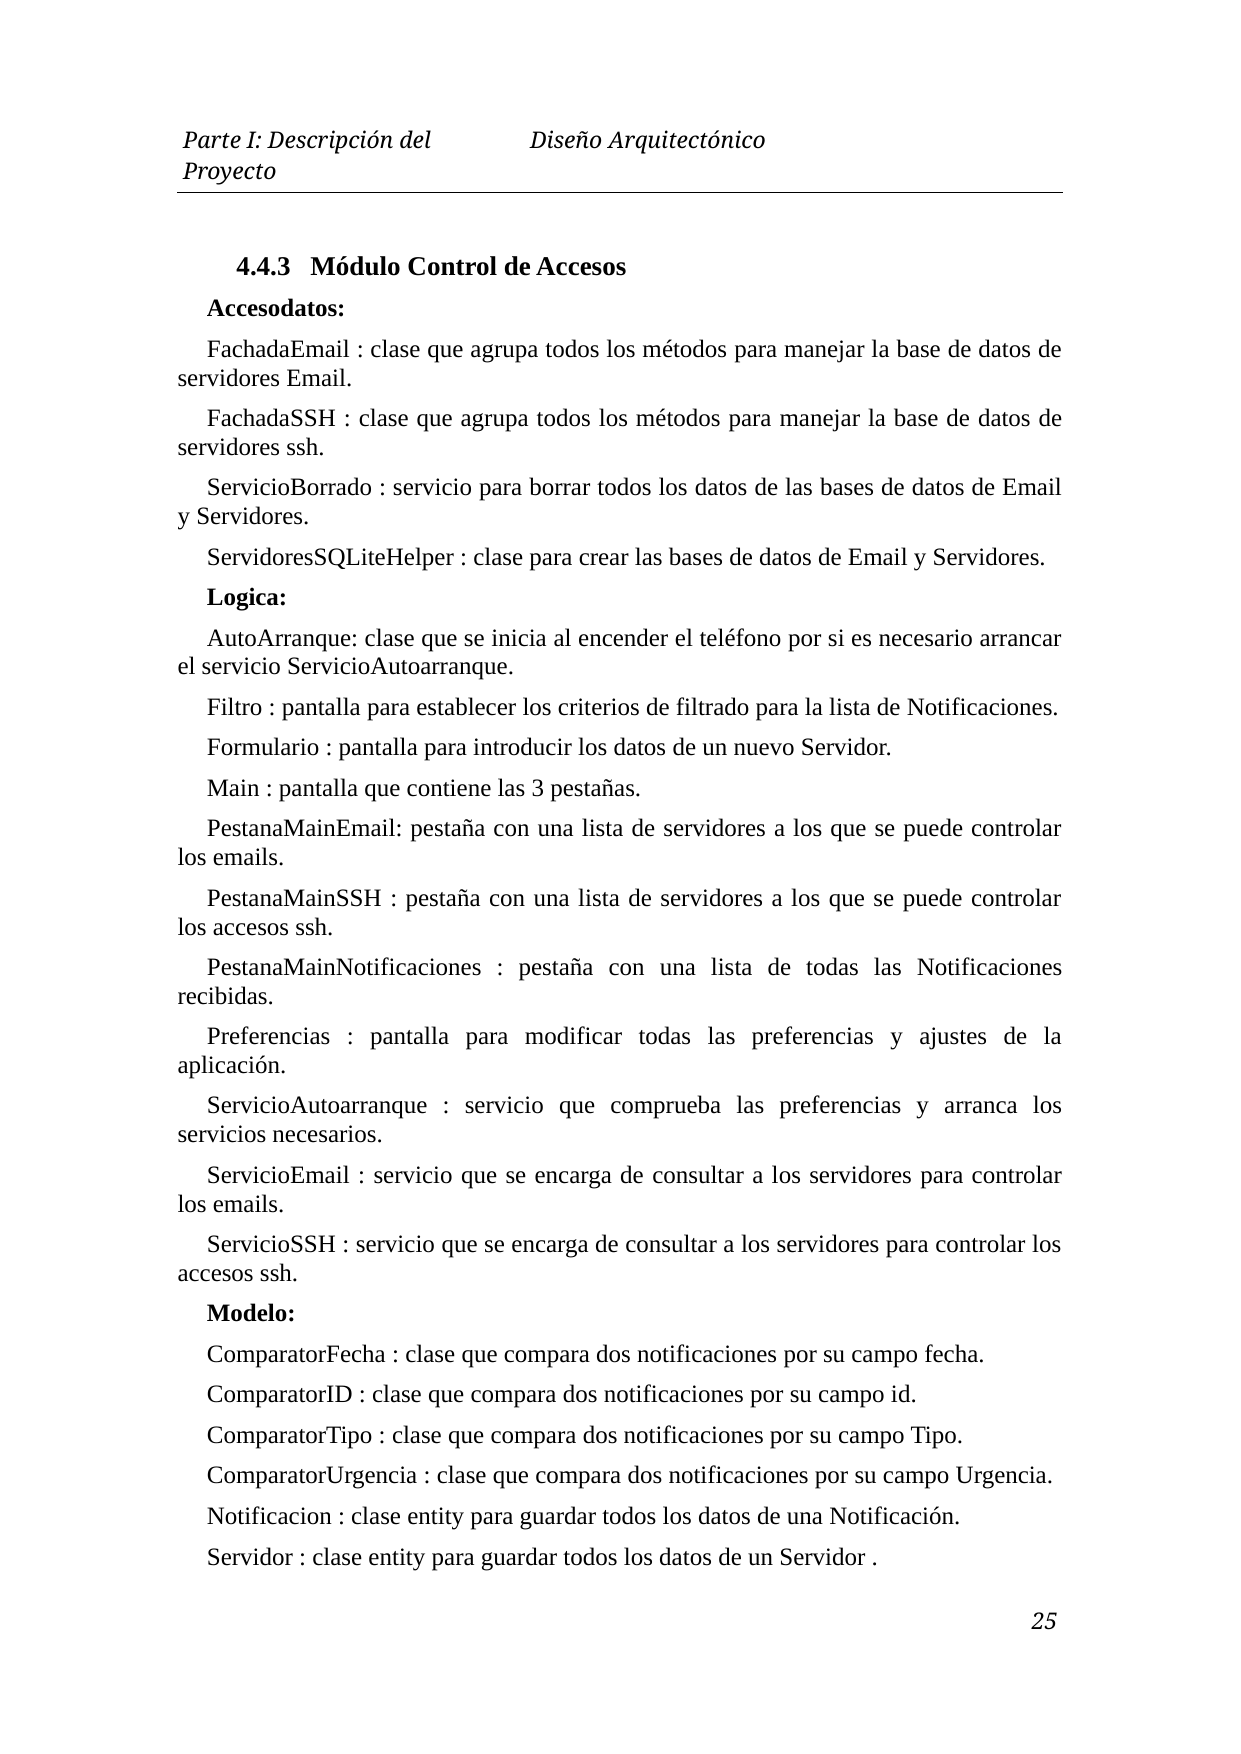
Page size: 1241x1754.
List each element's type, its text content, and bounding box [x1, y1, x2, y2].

text AutoArranque: clase que se inicia al encender el teléfono por si es necesario arrancar el servicio ServicioAutoarranque. [177, 623, 1063, 680]
text Notificacion : clase entity para guardar todos los datos de una Notificación. [177, 1501, 1063, 1530]
text FachadaEmail : clase que agrupa todos los métodos para manejar la base de datos de servidores Email. [177, 334, 1063, 391]
text Main : pantalla que contiene las 3 pestañas. [177, 773, 1063, 802]
text ServicioAutoarranque : servicio que comprueba las preferencias y arranca los servicios necesarios. [177, 1091, 1063, 1148]
text PestanaMainEmail: pestaña con una lista de servidores a los que se puede controlar los emails. [177, 813, 1063, 871]
text Modelo: [177, 1298, 1063, 1327]
text PestanaMainNotificaciones : pestaña con una lista de todas las Notificaciones recibidas. [177, 952, 1063, 1009]
subtitle Módulo Control de Accesos [236, 250, 1004, 282]
text FachadaSSH : clase que agrupa todos los métodos para manejar la base de datos de servidores ssh. [177, 403, 1063, 461]
text PestanaMainSSH : pestaña con una lista de servidores a los que se puede controlar los accesos ssh. [177, 883, 1063, 940]
text ServicioBorrado : servicio para borrar todos los datos de las bases de datos de Email y Servidores. [177, 472, 1063, 530]
text ServidoresSQLiteHelper : clase para crear las bases de datos de Email y Servidores. [177, 542, 1063, 570]
text Preferencias : pantalla para modificar todas las preferencias y ajustes de la aplicación. [177, 1021, 1063, 1079]
text Formulario : pantalla para introducir los datos de un nuevo Servidor. [177, 732, 1063, 761]
text ComparatorTipo : clase que compara dos notificaciones por su campo Tipo. [177, 1420, 1063, 1449]
text ComparatorID : clase que compara dos notificaciones por su campo id. [177, 1379, 1063, 1408]
text ComparatorUrgencia : clase que compara dos notificaciones por su campo Urgencia. [177, 1461, 1063, 1489]
text ServicioEmail : servicio que se encarga de consultar a los servidores para controlar los emails. [177, 1160, 1063, 1217]
text Accesodatos: [177, 293, 1063, 322]
text Servidor : clase entity para guardar todos los datos de un Servidor . [177, 1542, 1063, 1570]
text Filtro : pantalla para establecer los criterios de filtrado para la lista de Notificaciones. [177, 692, 1063, 721]
text Logica: [177, 582, 1063, 611]
text ServicioSSH : servicio que se encarga de consultar a los servidores para controlar los accesos ssh. [177, 1229, 1063, 1287]
text ComparatorFecha : clase que compara dos notificaciones por su campo fecha. [177, 1339, 1063, 1368]
